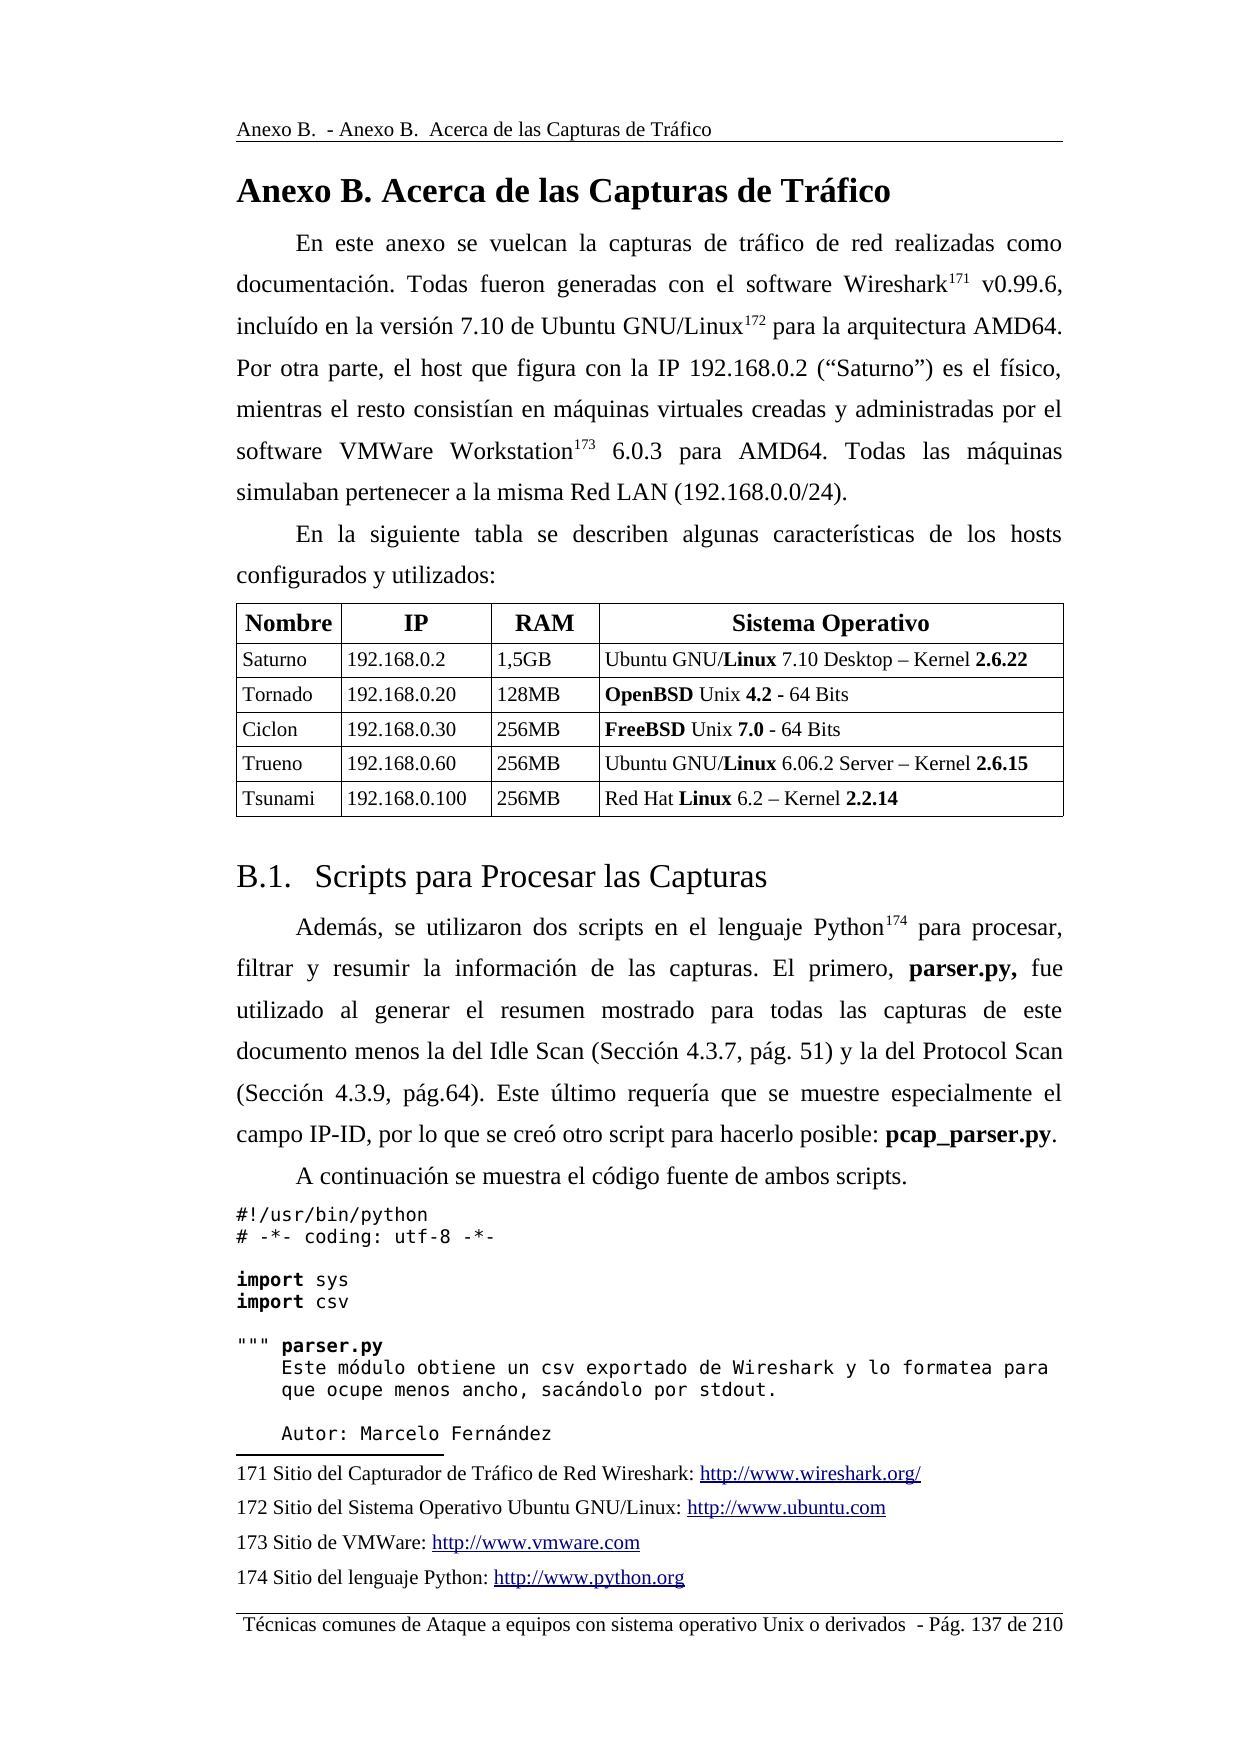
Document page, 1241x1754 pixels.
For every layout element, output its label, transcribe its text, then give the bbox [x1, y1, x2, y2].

table_cell Ubuntu GNU/Linux 7.10 Desktop – Kernel 2.6.22 [600, 644, 1063, 677]
text Autor: Marcelo Fernández [236, 1422, 1063, 1444]
table_cell 256MB [492, 713, 599, 746]
table_header Sistema Operativo [600, 604, 1063, 642]
table_cell Ciclon [237, 713, 341, 746]
table_cell 256MB [492, 782, 599, 816]
table_cell Red Hat Linux 6.2 – Kernel 2.2.14 [600, 782, 1063, 816]
text """ parser.py [236, 1335, 1063, 1357]
table_cell 192.168.0.60 [342, 747, 491, 781]
text #!/usr/bin/python [236, 1204, 1063, 1226]
text Este módulo obtiene un csv exportado de Wireshark y lo formatea para [236, 1357, 1063, 1379]
text En este anexo se vuelcan la capturas de tráfico de red realizadas como documentación. Todas fueron generadas con el software Wireshark v0.99.6, incluído en la versión 7.10 de Ubuntu GNU/Linux para la arquitectura AMD64. Por otra parte, el host que figura con la IP 192.168.0.2 (“Saturno”) es el físico, mientras el resto consistían en máquinas virtuales creadas y administradas por el software VMWare Workstation 6.0.3 para AMD64. Todas las máquinas simulaban pertenecer a la misma Red LAN (192.168.0.0/24). [236, 229, 1063, 506]
table_cell 192.168.0.30 [342, 713, 491, 746]
text que ocupe menos ancho, sacándolo por stdout. [236, 1379, 1063, 1401]
text A continuación se muestra el código fuente de ambos scripts. [236, 1162, 1063, 1190]
text Sitio de VMWare: http://www.vmware.com [236, 1531, 1063, 1554]
table_header IP [342, 604, 491, 642]
table_cell 1,5GB [492, 644, 599, 677]
text Sitio del lenguaje Python: http://www.python.org [236, 1566, 1063, 1589]
table_cell Tornado [237, 678, 341, 712]
text Sitio del Sistema Operativo Ubuntu GNU/Linux: http://www.ubuntu.com [236, 1496, 1063, 1519]
text # -*- coding: utf-8 -*- [236, 1226, 1063, 1247]
subtitle Scripts para Procesar las Capturas [236, 857, 1063, 894]
table_cell OpenBSD Unix 4.2 - 64 Bits [600, 678, 1063, 712]
text Además, se utilizaron dos scripts en el lenguaje Python para procesar, filtrar y resumir la información de las capturas. El primero, parser.py, fue utilizado al generar el resumen mostrado para todas las capturas de este documento menos la del Idle Scan (Sección 4.3.7, pág. 51) y la del Protocol Scan (Sección 4.3.9, pág.64). Este último requería que se muestre especialmente el campo IP-ID, por lo que se creó otro script para hacerlo posible: pcap_parser.py. [236, 913, 1063, 1148]
table_cell 192.168.0.100 [342, 782, 491, 816]
table_cell 128MB [492, 678, 599, 712]
table_header Nombre [237, 604, 341, 642]
table_header RAM [492, 604, 599, 642]
table_cell Trueno [237, 747, 341, 781]
text Sitio del Capturador de Tráfico de Red Wireshark: http://www.wireshark.org/ [236, 1461, 1063, 1484]
text import csv [236, 1291, 1063, 1313]
text import sys [236, 1269, 1063, 1291]
table_cell Tsunami [237, 782, 341, 816]
text En la siguiente tabla se describen algunas características de los hosts configurados y utilizados: [236, 520, 1063, 589]
table_cell Ubuntu GNU/Linux 6.06.2 Server – Kernel 2.6.15 [600, 747, 1063, 781]
table_cell Saturno [237, 644, 341, 677]
table_cell FreeBSD Unix 7.0 - 64 Bits [600, 713, 1063, 746]
subtitle Acerca de las Capturas de Tráfico [236, 171, 1063, 210]
table_cell 256MB [492, 747, 599, 781]
table_cell 192.168.0.20 [342, 678, 491, 712]
table_cell 192.168.0.2 [342, 644, 491, 677]
